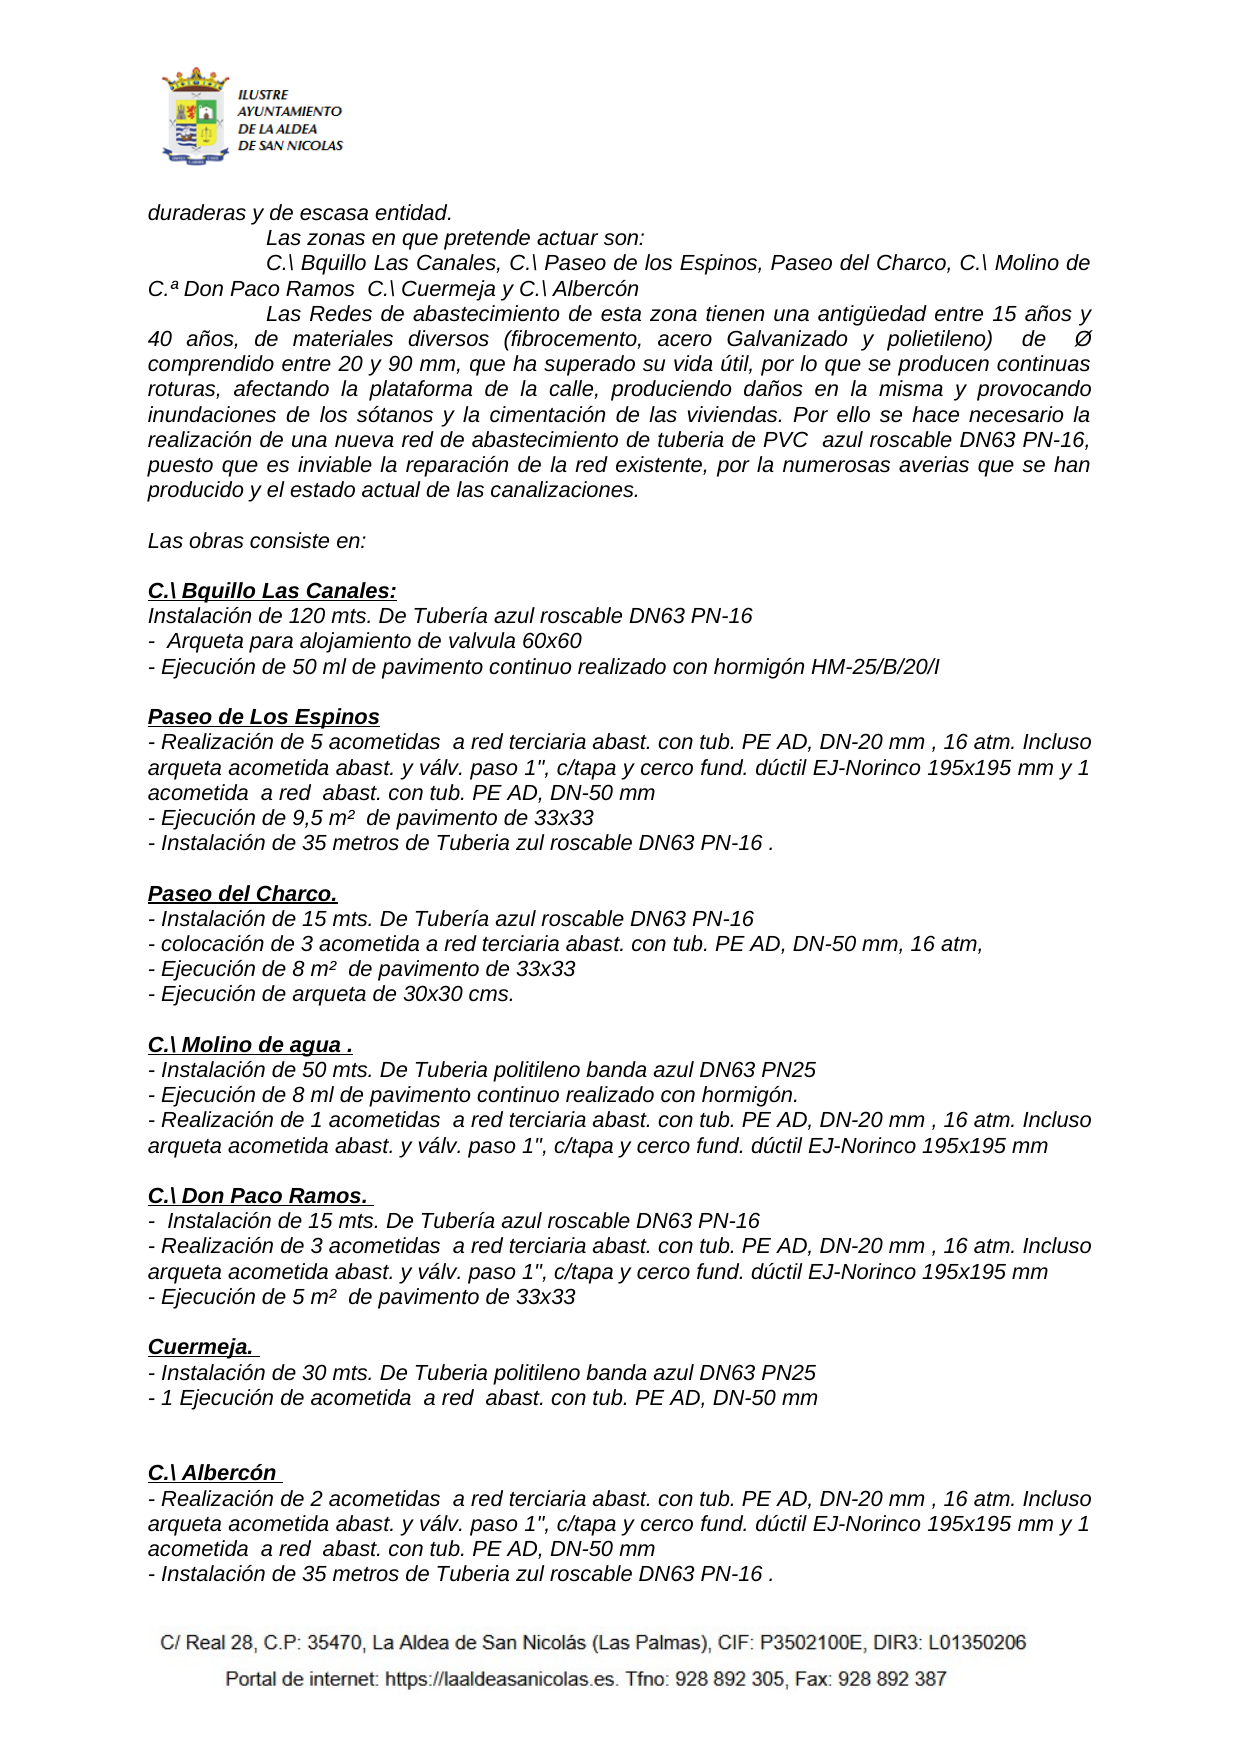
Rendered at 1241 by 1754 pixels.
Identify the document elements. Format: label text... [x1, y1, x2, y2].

text Instalación de 120 mts. De Tubería azul roscable DN63 PN-16 [148, 603, 1093, 628]
text - Ejecución de 9,5 m² de pavimento de 33x33 [148, 805, 1093, 830]
text - Ejecución de 50 ml de pavimento continuo realizado con hormigón HM-25/B/20/I [148, 653, 1093, 679]
text - Ejecución de arqueta de 30x30 cms. [148, 981, 1093, 1006]
text - Instalación de 30 mts. De Tuberia politileno banda azul DN63 PN25 [148, 1359, 1093, 1384]
text Cuermeja. [148, 1334, 1093, 1359]
text - Ejecución de 5 m² de pavimento de 33x33 [148, 1284, 1093, 1309]
text Las obras consiste en: [148, 527, 1093, 553]
text Paseo de Los Espinos [148, 704, 1093, 729]
text C.\ Molino de agua . [148, 1032, 1093, 1057]
text C.\ Albercón [148, 1460, 1093, 1485]
text - Instalación de 50 mts. De Tuberia politileno banda azul DN63 PN25 [148, 1057, 1093, 1082]
text - Realización de 2 acometidas a red terciaria abast. con tub. PE AD, DN-20 mm , 16 atm. Incluso arqueta acometida abast. y válv. paso 1", c/tapa y cerco fund. dúctil EJ-Norinco 195x195 mm y 1 acometida a red abast. con tub. PE AD, DN-50 mm [148, 1485, 1093, 1561]
text - Instalación de 15 mts. De Tubería azul roscable DN63 PN-16 [148, 906, 1093, 931]
text - Arqueta para alojamiento de valvula 60x60 [148, 628, 1093, 653]
text - Ejecución de 8 ml de pavimento continuo realizado con hormigón. [148, 1082, 1093, 1107]
picture [148, 59, 359, 173]
text Las Redes de abastecimiento de esta zona tienen una antigüedad entre 15 años y 40 años, de materiales diversos (fibrocemento, acero Galvanizado y polietileno) de Ø comprendido entre 20 y 90 mm, que ha superado su vida útil, por lo que se producen continuas roturas, afectando la plataforma de la calle, produciendo daños en la misma y provocando inundaciones de los sótanos y la cimentación de las viviendas. Por ello se hace necesario la realización de una nueva red de abastecimiento de tuberia de PVC azul roscable DN63 PN-16, puesto que es inviable la reparación de la red existente, por la numerosas averias que se han producido y el estado actual de las canalizaciones. [148, 301, 1093, 502]
text - Realización de 1 acometidas a red terciaria abast. con tub. PE AD, DN-20 mm , 16 atm. Incluso arqueta acometida abast. y válv. paso 1", c/tapa y cerco fund. dúctil EJ-Norinco 195x195 mm [148, 1107, 1093, 1158]
picture [148, 1626, 1034, 1695]
text - Realización de 3 acometidas a red terciaria abast. con tub. PE AD, DN-20 mm , 16 atm. Incluso arqueta acometida abast. y válv. paso 1", c/tapa y cerco fund. dúctil EJ-Norinco 195x195 mm [148, 1233, 1093, 1284]
text C.\ Bquillo Las Canales: [148, 578, 1093, 603]
text Paseo del Charco. [148, 880, 1093, 906]
text - Realización de 5 acometidas a red terciaria abast. con tub. PE AD, DN-20 mm , 16 atm. Incluso arqueta acometida abast. y válv. paso 1", c/tapa y cerco fund. dúctil EJ-Norinco 195x195 mm y 1 acometida a red abast. con tub. PE AD, DN-50 mm [148, 729, 1093, 805]
text - Instalación de 15 mts. De Tubería azul roscable DN63 PN-16 [148, 1208, 1093, 1233]
text - Instalación de 35 metros de Tuberia zul roscable DN63 PN-16 . [148, 830, 1093, 855]
text - Ejecución de 8 m² de pavimento de 33x33 [148, 956, 1093, 981]
text - colocación de 3 acometida a red terciaria abast. con tub. PE AD, DN-50 mm, 16 atm, [148, 931, 1093, 956]
text - Instalación de 35 metros de Tuberia zul roscable DN63 PN-16 . [148, 1561, 1093, 1586]
text C.\ Don Paco Ramos. [148, 1183, 1093, 1208]
text - 1 Ejecución de acometida a red abast. con tub. PE AD, DN-50 mm [148, 1384, 1093, 1410]
text C.\ Bquillo Las Canales, C.\ Paseo de los Espinos, Paseo del Charco, C.\ Molino de C.ª Don Paco Ramos C.\ Cuermeja y C.\ Albercón [148, 250, 1093, 301]
text duraderas y de escasa entidad. [148, 200, 1093, 225]
text Las zonas en que pretende actuar son: [148, 225, 1093, 250]
